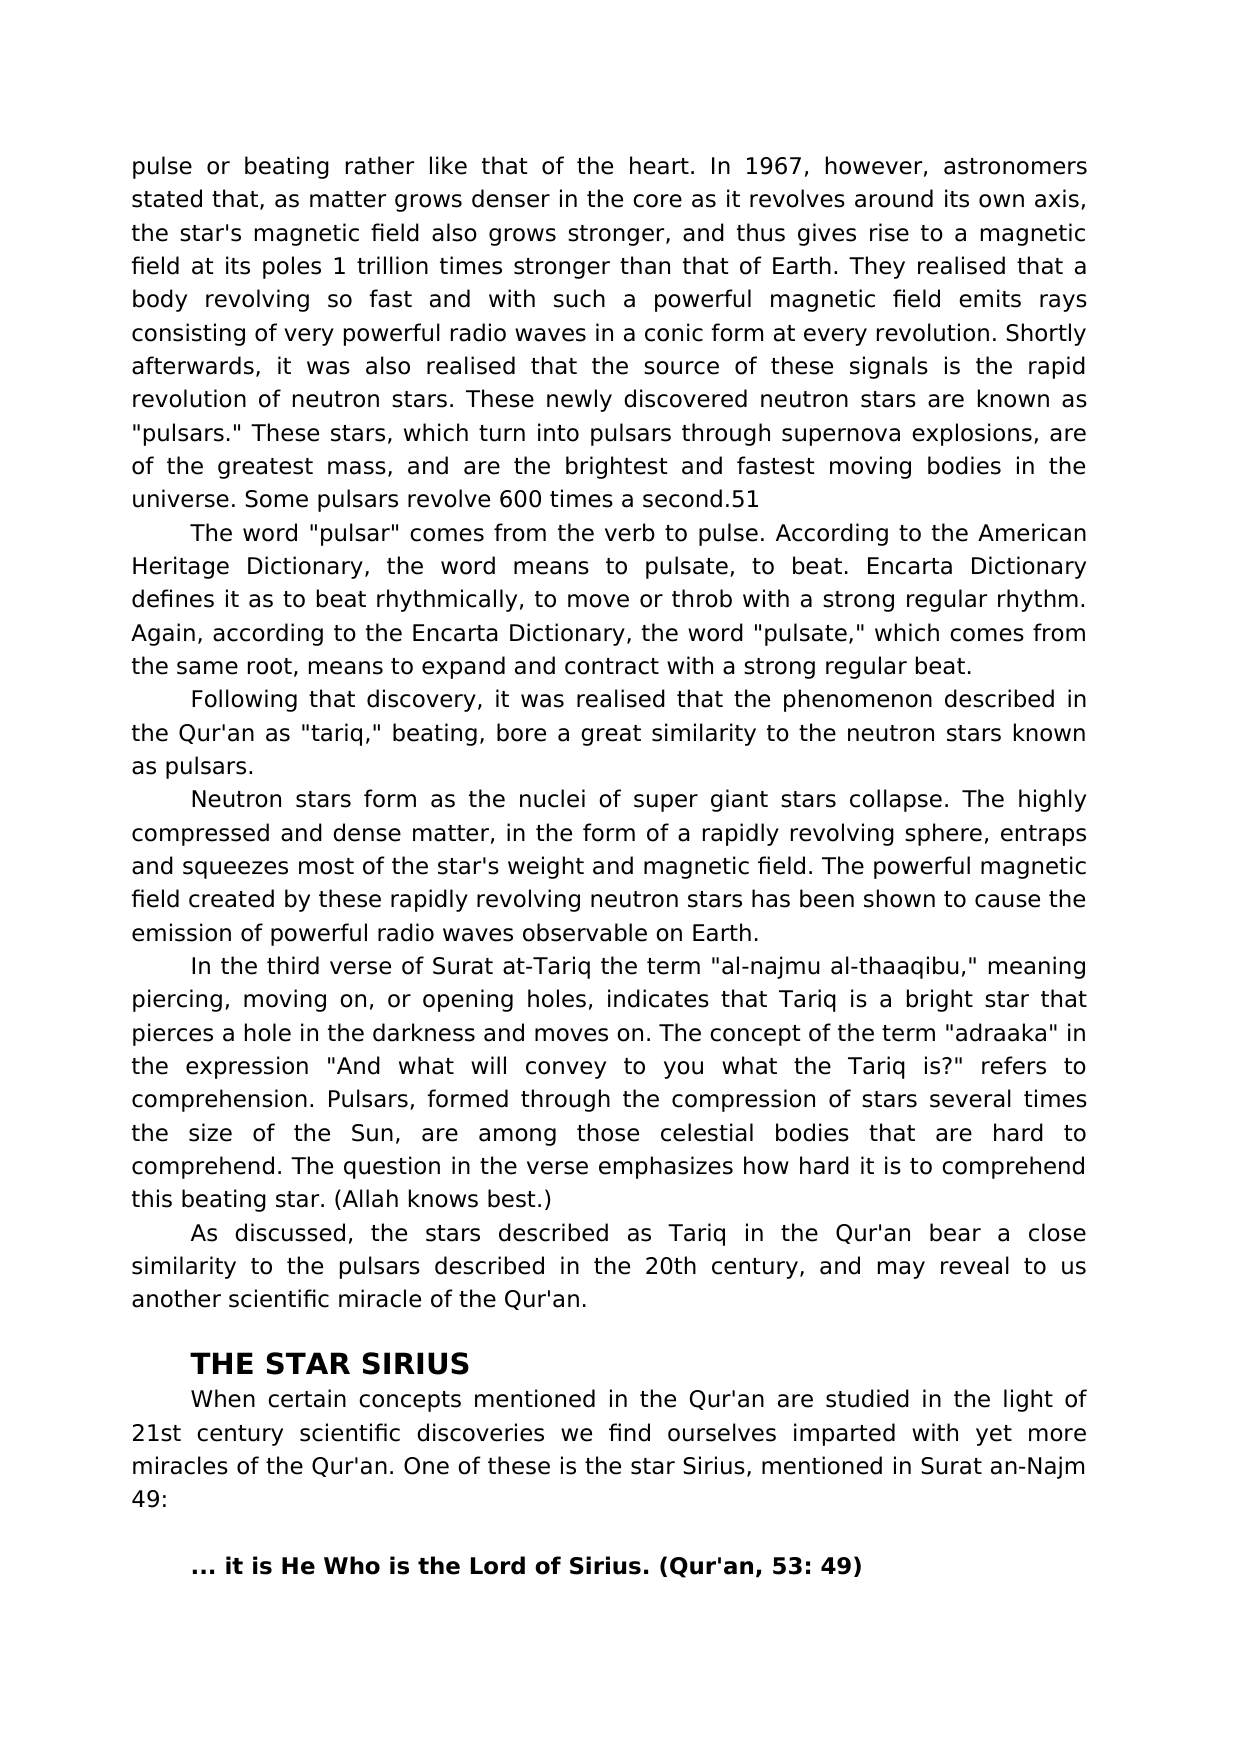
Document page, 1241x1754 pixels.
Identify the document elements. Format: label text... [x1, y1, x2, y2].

text When certain concepts mentioned in the Qur'an are studied in the light of 21st century scientific discoveries we find ourselves imparted with yet more miracles of the Qur'an. One of these is the star Sirius, mentioned in Surat an-Najm 49: [131, 1381, 1088, 1514]
text The word "pulsar" comes from the verb to pulse. According to the American Heritage Dictionary, the word means to pulsate, to beat. Encarta Dictionary defines it as to beat rhythmically, to move or throb with a strong regular rhythm. Again, according to the Encarta Dictionary, the word "pulsate," which comes from the same root, means to expand and contract with a strong regular beat. [131, 514, 1088, 681]
text ... it is He Who is the Lord of Sirius. (Qur'an, 53: 49) [131, 1548, 1088, 1581]
text THE STAR SIRIUS [131, 1348, 1088, 1381]
text Neutron stars form as the nuclei of super giant stars collapse. The highly compressed and dense matter, in the form of a rapidly revolving sphere, entraps and squeezes most of the star's weight and magnetic field. The powerful magnetic field created by these rapidly revolving neutron stars has been shown to cause the emission of powerful radio waves observable on Earth. [131, 781, 1088, 948]
text As discussed, the stars described as Tariq in the Qur'an bear a close similarity to the pulsars described in the 20th century, and may reveal to us another scientific miracle of the Qur'an. [131, 1214, 1088, 1314]
text pulse or beating rather like that of the heart. In 1967, however, astronomers stated that, as matter grows denser in the core as it revolves around its own axis, the star's magnetic field also grows stronger, and thus gives rise to a magnetic field at its poles 1 trillion times stronger than that of Earth. They realised that a body revolving so fast and with such a powerful magnetic field emits rays consisting of very powerful radio waves in a conic form at every revolution. Shortly afterwards, it was also realised that the source of these signals is the rapid revolution of neutron stars. These newly discovered neutron stars are known as "pulsars." These stars, which turn into pulsars through supernova explosions, are of the greatest mass, and are the brightest and fastest moving bodies in the universe. Some pulsars revolve 600 times a second.51 [131, 148, 1088, 514]
text In the third verse of Surat at-Tariq the term "al-najmu al-thaaqibu," meaning piercing, moving on, or opening holes, indicates that Tariq is a bright star that pierces a hole in the darkness and moves on. The concept of the term "adraaka" in the expression "And what will convey to you what the Tariq is?" refers to comprehension. Pulsars, formed through the compression of stars several times the size of the Sun, are among those celestial bodies that are hard to comprehend. The question in the verse emphasizes how hard it is to comprehend this beating star. (Allah knows best.) [131, 948, 1088, 1214]
text Following that discovery, it was realised that the phenomenon described in the Qur'an as "tariq," beating, bore a great similarity to the neutron stars known as pulsars. [131, 681, 1088, 781]
